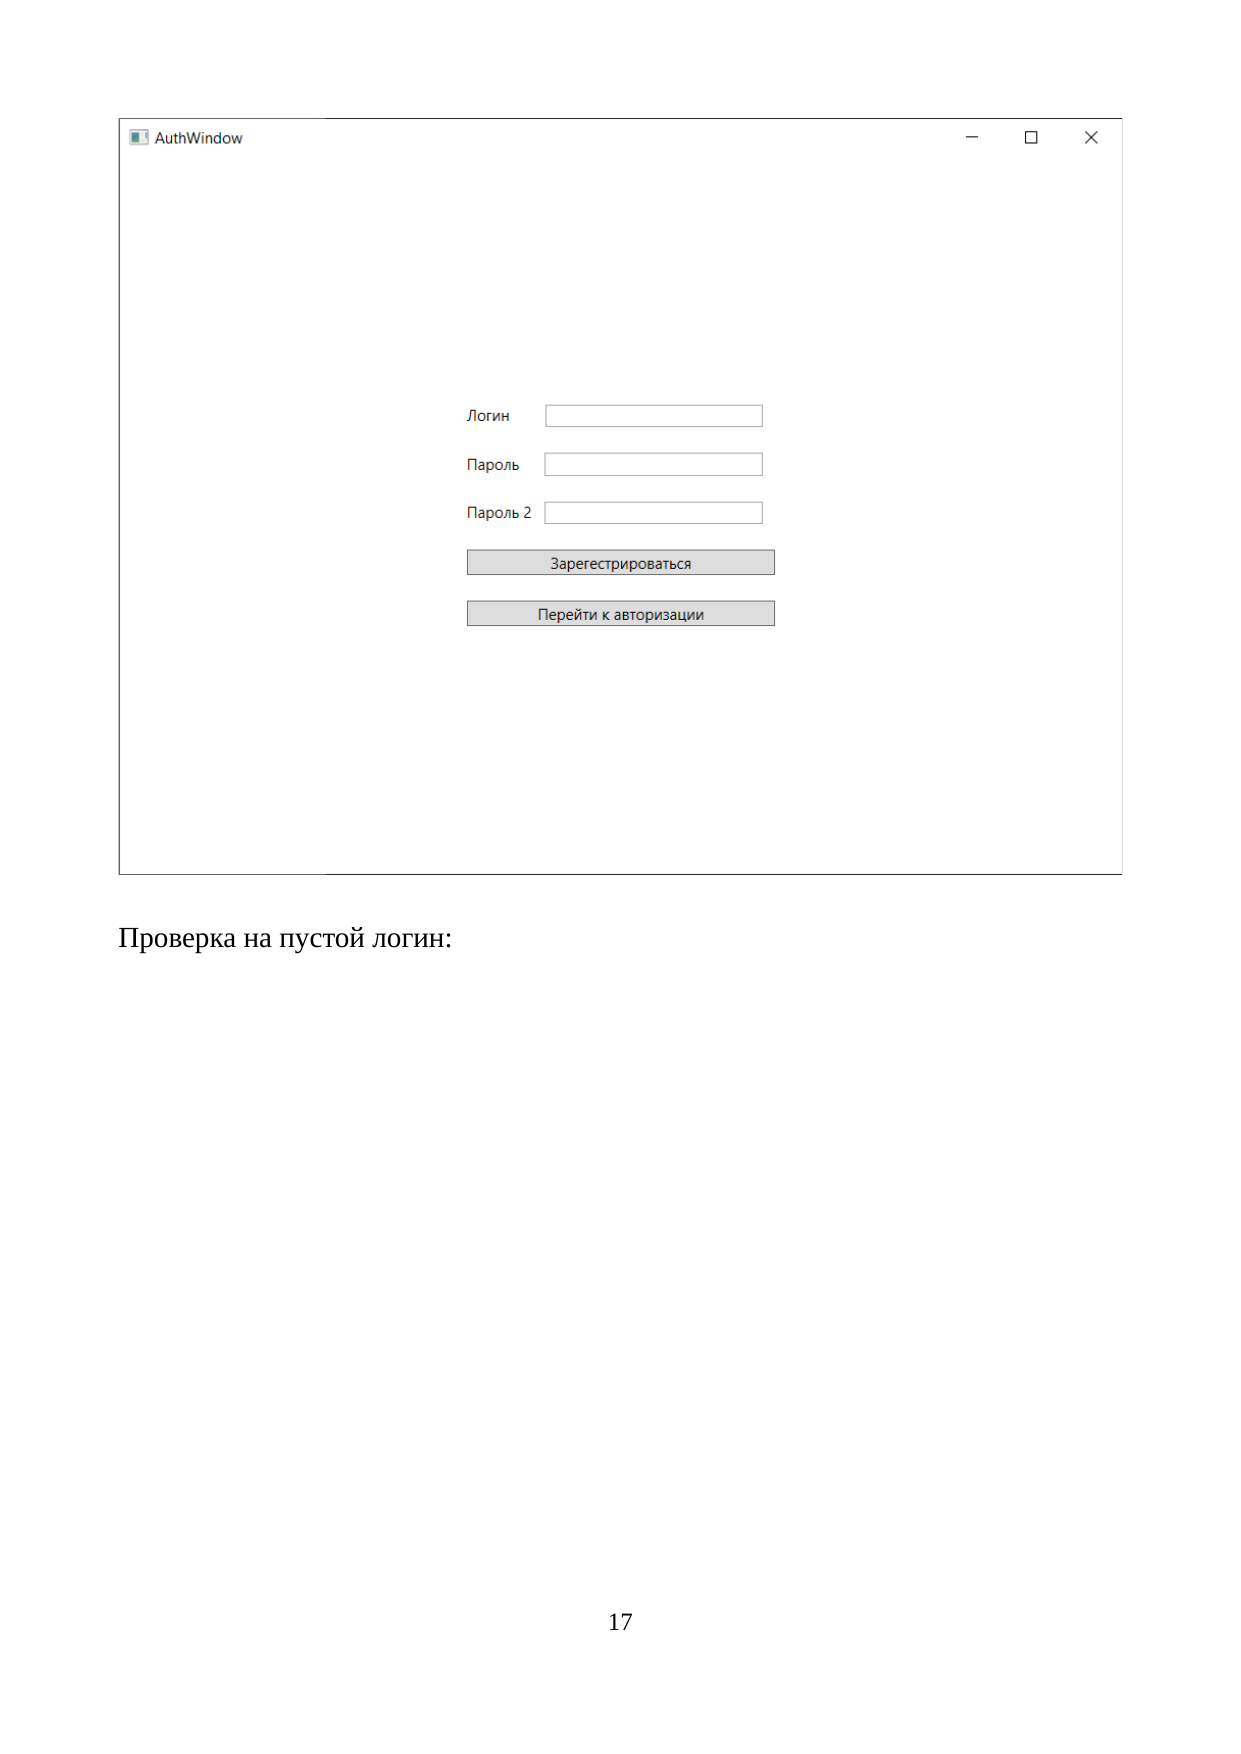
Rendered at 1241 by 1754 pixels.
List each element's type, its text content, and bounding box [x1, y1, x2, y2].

picture [118, 118, 1123, 875]
text Проверка на пустой логин: [118, 921, 1122, 954]
